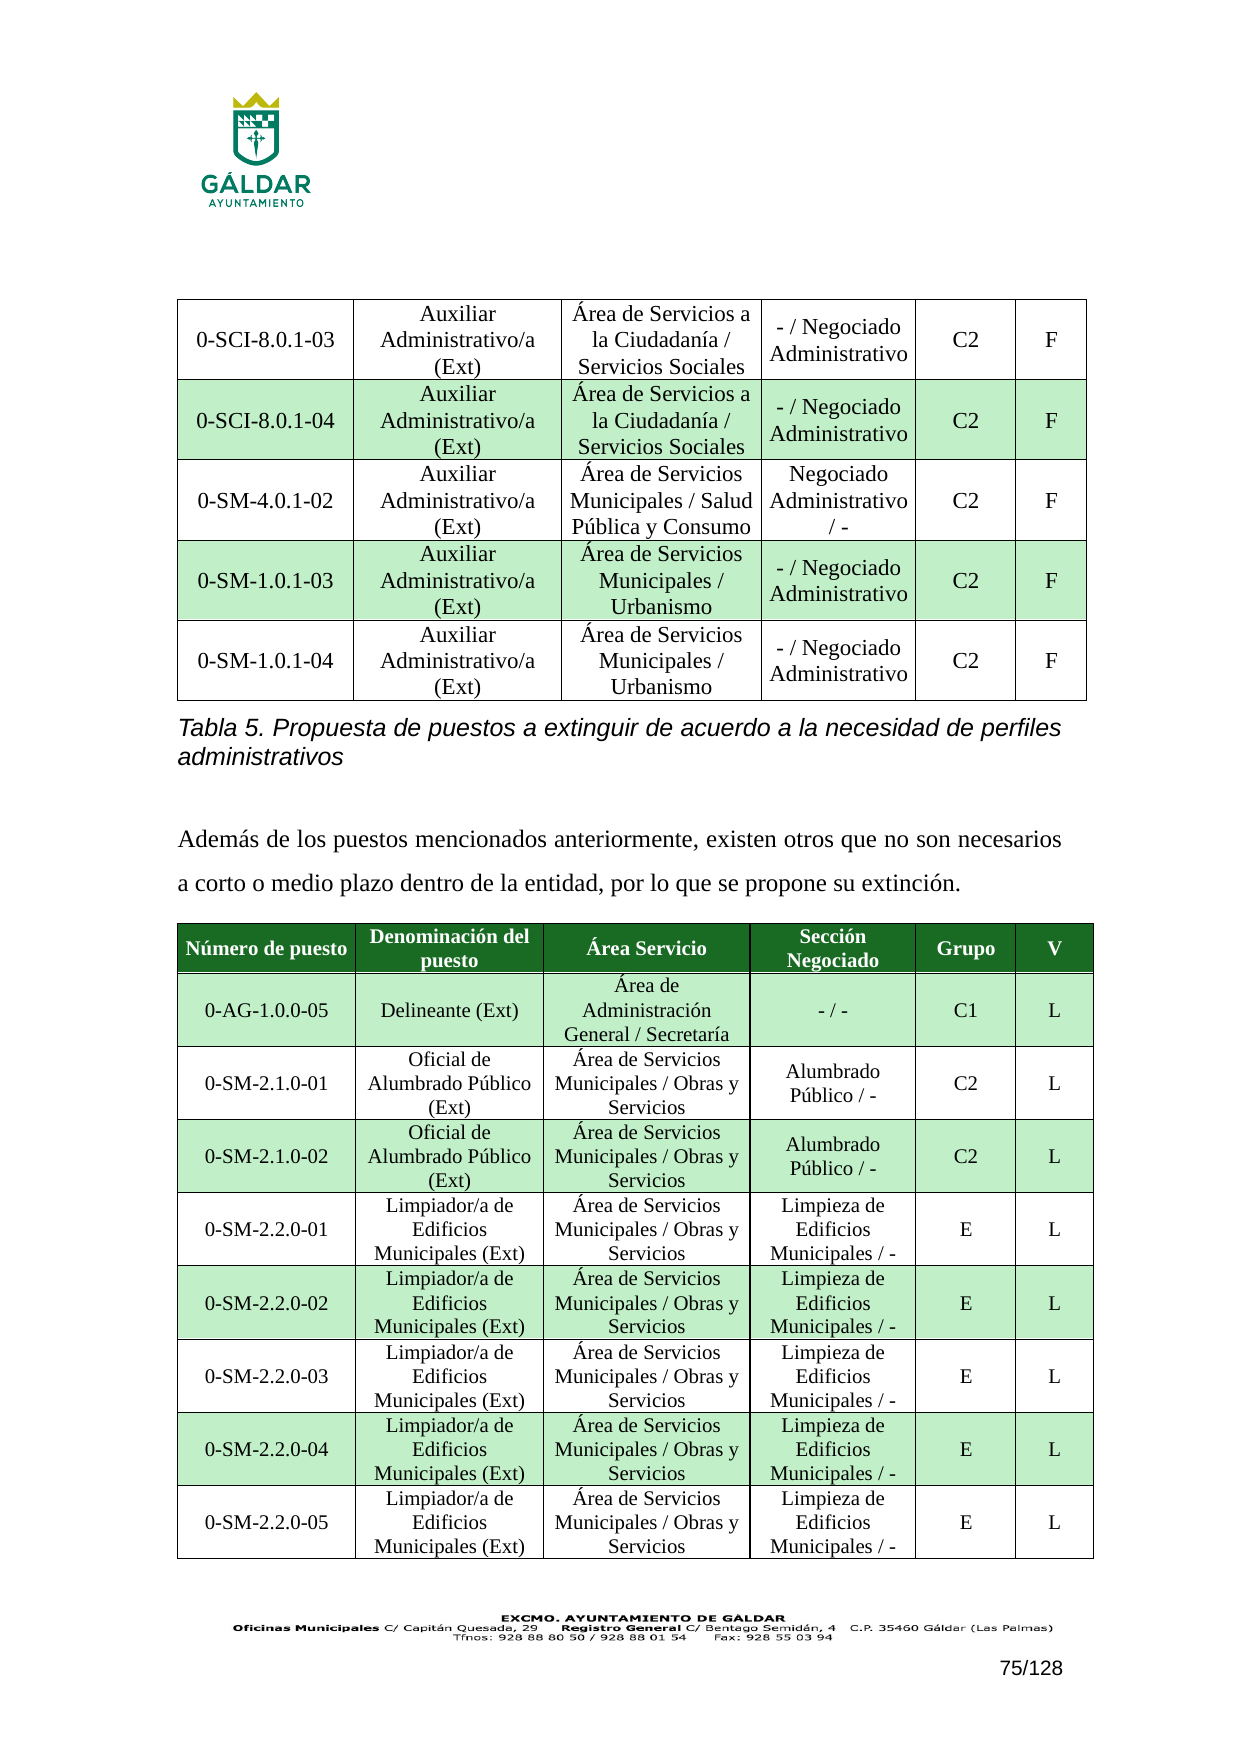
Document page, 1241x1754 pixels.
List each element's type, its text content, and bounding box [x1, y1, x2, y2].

picture [238, 1614, 1059, 1641]
table_cell E [916, 1486, 1015, 1558]
table_cell Auxiliar Administrativo/a (Ext) [354, 300, 561, 379]
table_cell Área de Servicios a la Ciudadanía / Servicios Sociales [562, 300, 761, 379]
table_cell Auxiliar Administrativo/a (Ext) [354, 621, 561, 700]
table_cell F [1016, 460, 1086, 539]
table_cell Limpiador/a de Edificios Municipales (Ext) [356, 1193, 543, 1265]
table_cell L [1016, 1193, 1093, 1265]
table_cell 0-SCI-8.0.1-04 [178, 380, 353, 459]
table_cell Área de Servicios Municipales / Obras y Servicios [544, 1193, 749, 1265]
table_cell E [916, 1193, 1015, 1265]
table_cell Limpiador/a de Edificios Municipales (Ext) [356, 1266, 543, 1338]
table_cell Limpieza de Edificios Municipales / - [751, 1340, 915, 1412]
table_header Denominación del puesto [356, 924, 543, 972]
table_cell Limpiador/a de Edificios Municipales (Ext) [356, 1486, 543, 1558]
table_cell Limpieza de Edificios Municipales / - [751, 1486, 915, 1558]
table_cell Área de Servicios Municipales / Obras y Servicios [544, 1340, 749, 1412]
table_cell 0-SM-2.1.0-02 [178, 1120, 355, 1192]
table_cell Área de Servicios Municipales / Salud Pública y Consumo [562, 460, 761, 539]
table_header Área Servicio [544, 924, 749, 972]
table_cell - / Negociado Administrativo [762, 380, 915, 459]
table_cell Área de Servicios Municipales / Urbanismo [562, 621, 761, 700]
table_cell Delineante (Ext) [356, 974, 543, 1046]
table_cell C2 [916, 1047, 1015, 1119]
table_cell L [1016, 1047, 1093, 1119]
table_cell E [916, 1266, 1015, 1338]
table_cell - / Negociado Administrativo [762, 300, 915, 379]
table_cell L [1016, 1486, 1093, 1558]
table_cell F [1016, 380, 1086, 459]
table_cell Área de Servicios Municipales / Obras y Servicios [544, 1413, 749, 1485]
table_cell Área de Servicios Municipales / Obras y Servicios [544, 1266, 749, 1338]
table_cell Limpiador/a de Edificios Municipales (Ext) [356, 1413, 543, 1485]
table_cell 0-SM-2.2.0-03 [178, 1340, 355, 1412]
table_cell L [1016, 1340, 1093, 1412]
table_cell Área de Administración General / Secretaría [544, 974, 749, 1046]
table_cell F [1016, 621, 1086, 700]
table_cell C2 [916, 541, 1015, 619]
table_cell C1 [916, 974, 1015, 1046]
table_cell C2 [916, 460, 1015, 539]
table_cell C2 [916, 300, 1015, 379]
table_cell Área de Servicios a la Ciudadanía / Servicios Sociales [562, 380, 761, 459]
table_cell 0-SCI-8.0.1-03 [178, 300, 353, 379]
table_cell C2 [916, 621, 1015, 700]
table_cell Limpiador/a de Edificios Municipales (Ext) [356, 1340, 543, 1412]
table_cell Limpieza de Edificios Municipales / - [751, 1266, 915, 1338]
table_cell F [1016, 300, 1086, 379]
table_header Número de puesto [178, 924, 355, 972]
table_cell L [1016, 1413, 1093, 1485]
table_cell Área de Servicios Municipales / Urbanismo [562, 541, 761, 619]
table_cell Negociado Administrativo / - [762, 460, 915, 539]
table_cell Alumbrado Público / - [751, 1047, 915, 1119]
table_cell Limpieza de Edificios Municipales / - [751, 1413, 915, 1485]
table_cell L [1016, 974, 1093, 1046]
table_header Grupo [916, 924, 1015, 972]
table_cell Oficial de Alumbrado Público (Ext) [356, 1120, 543, 1192]
table_cell - / Negociado Administrativo [762, 621, 915, 700]
table_cell Oficial de Alumbrado Público (Ext) [356, 1047, 543, 1119]
table_cell Auxiliar Administrativo/a (Ext) [354, 380, 561, 459]
table_header V [1016, 924, 1093, 972]
table_cell Área de Servicios Municipales / Obras y Servicios [544, 1120, 749, 1192]
table_cell Auxiliar Administrativo/a (Ext) [354, 460, 561, 539]
table_cell 0-SM-2.2.0-04 [178, 1413, 355, 1485]
table_cell Auxiliar Administrativo/a (Ext) [354, 541, 561, 619]
table_cell Área de Servicios Municipales / Obras y Servicios [544, 1047, 749, 1119]
table_cell L [1016, 1120, 1093, 1192]
text Además de los puestos mencionados anteriormente, existen otros que no son necesarios a corto o medio plazo dentro de la entidad, por lo que se propone su extinción. [177, 824, 1063, 896]
table_cell 0-AG-1.0.0-05 [178, 974, 355, 1046]
table_cell C2 [916, 1120, 1015, 1192]
table_cell 0-SM-1.0.1-04 [178, 621, 353, 700]
table_header Sección Negociado [751, 924, 915, 972]
text Tabla 5. Propuesta de puestos a extinguir de acuerdo a la necesidad de perfiles administrativos [177, 713, 1063, 771]
table_cell F [1016, 541, 1086, 619]
table_cell C2 [916, 380, 1015, 459]
table_cell E [916, 1340, 1015, 1412]
table_cell 0-SM-2.2.0-01 [178, 1193, 355, 1265]
table_cell Área de Servicios Municipales / Obras y Servicios [544, 1486, 749, 1558]
table_cell 0-SM-4.0.1-02 [178, 460, 353, 539]
table_cell 0-SM-2.2.0-02 [178, 1266, 355, 1338]
picture [182, 73, 328, 227]
table_cell L [1016, 1266, 1093, 1338]
table_cell - / Negociado Administrativo [762, 541, 915, 619]
table_cell 0-SM-2.1.0-01 [178, 1047, 355, 1119]
table_cell Limpieza de Edificios Municipales / - [751, 1193, 915, 1265]
table_cell E [916, 1413, 1015, 1485]
table_cell 0-SM-1.0.1-03 [178, 541, 353, 619]
table_cell Alumbrado Público / - [751, 1120, 915, 1192]
table_cell - / - [751, 974, 915, 1046]
table_cell 0-SM-2.2.0-05 [178, 1486, 355, 1558]
